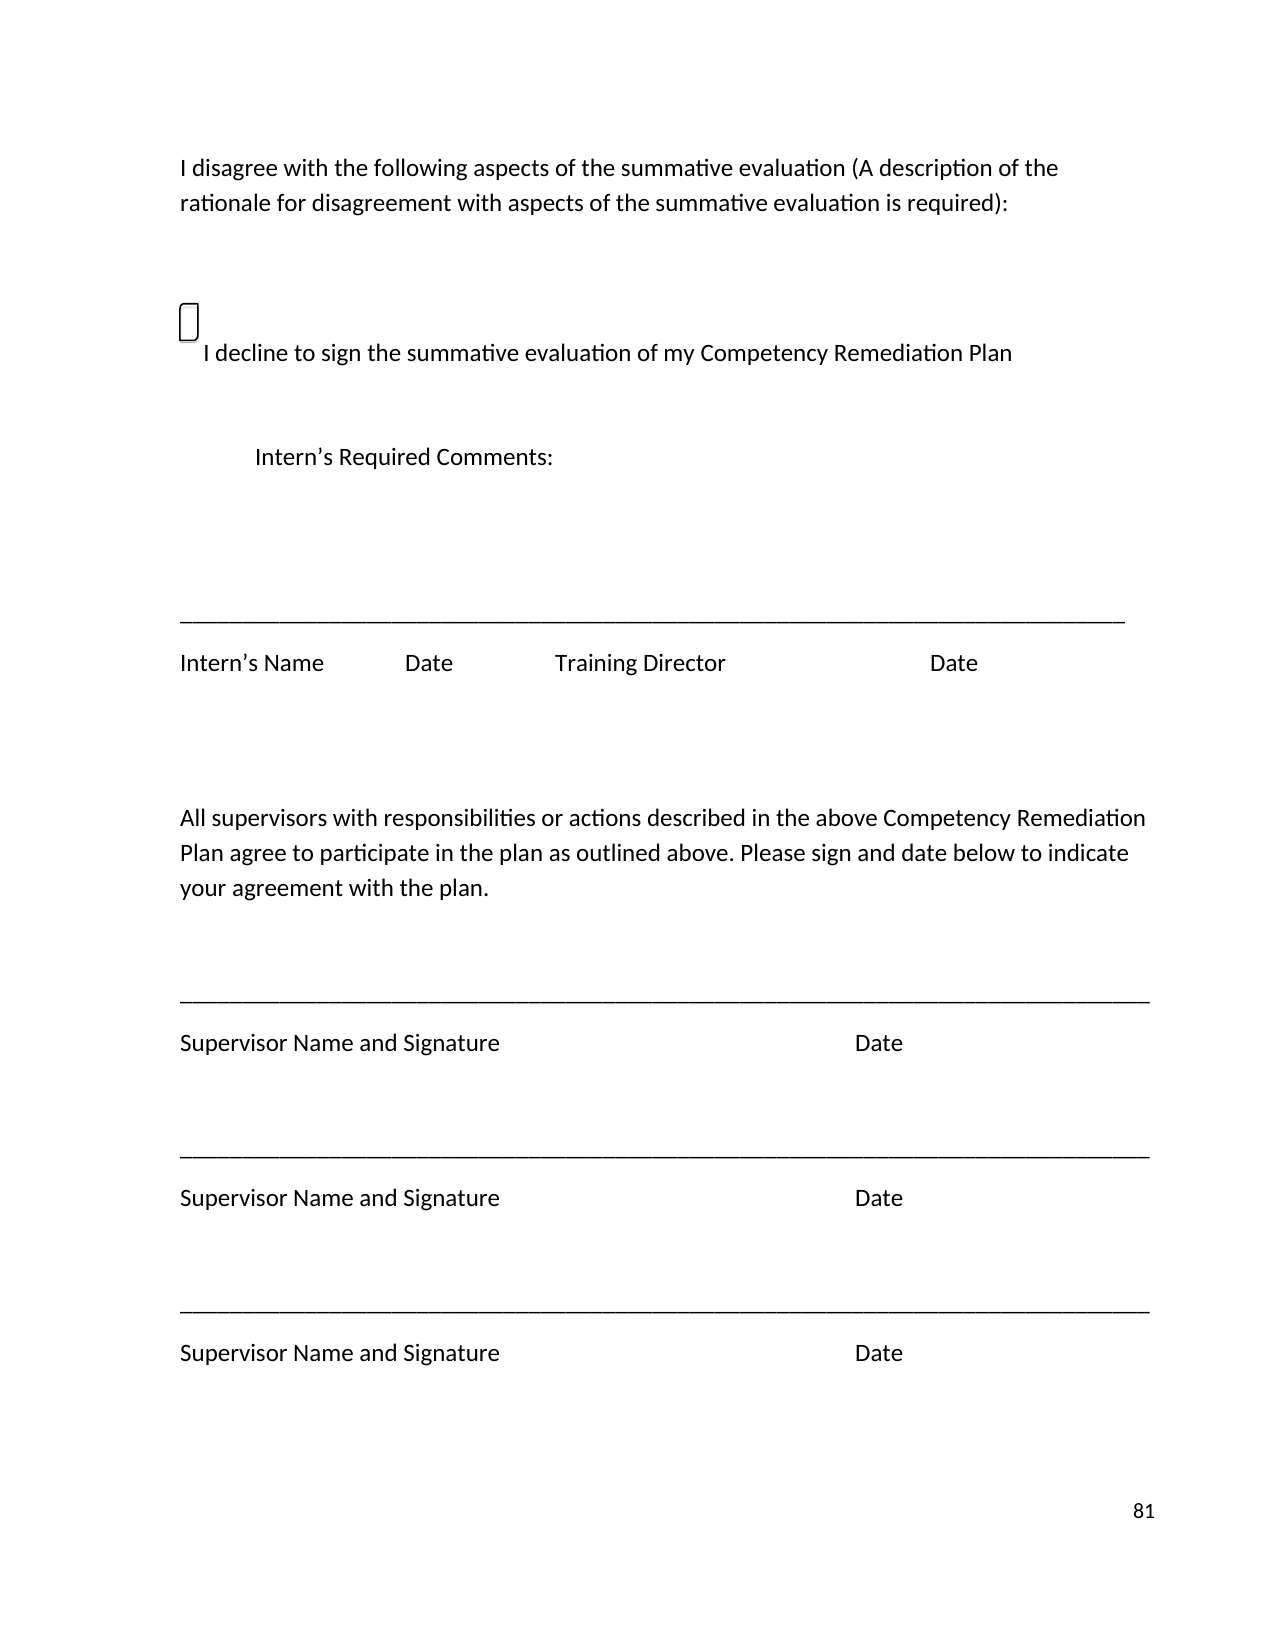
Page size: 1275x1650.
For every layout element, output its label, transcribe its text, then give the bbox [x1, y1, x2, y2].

text Supervisor Name and Signature Date [180, 1182, 1155, 1213]
text ______________________________________________________________________________ [180, 1131, 1155, 1161]
text Intern’s Required Comments: [180, 441, 1155, 471]
text Supervisor Name and Signature Date [180, 1027, 1155, 1058]
text ______________________________________________________________________________ [180, 1286, 1155, 1316]
text ____________________________________________________________________________ [180, 596, 1155, 626]
text I disagree with the following aspects of the summative evaluation (A description of the rationale for disagreement with aspects of the summative evaluation is required): [180, 152, 1155, 217]
text All supervisors with responsibilities or actions described in the above Competency Remediation Plan agree to participate in the plan as outlined above. Please sign and date below to indicate your agreement with the plan. [180, 802, 1155, 903]
text I decline to sign the summative evaluation of my Competency Remediation Plan [180, 337, 1155, 368]
text ______________________________________________________________________________ [180, 976, 1155, 1006]
text Supervisor Name and Signature Date [180, 1337, 1155, 1368]
text Intern’s Name Date Training Director Date [180, 647, 1155, 678]
